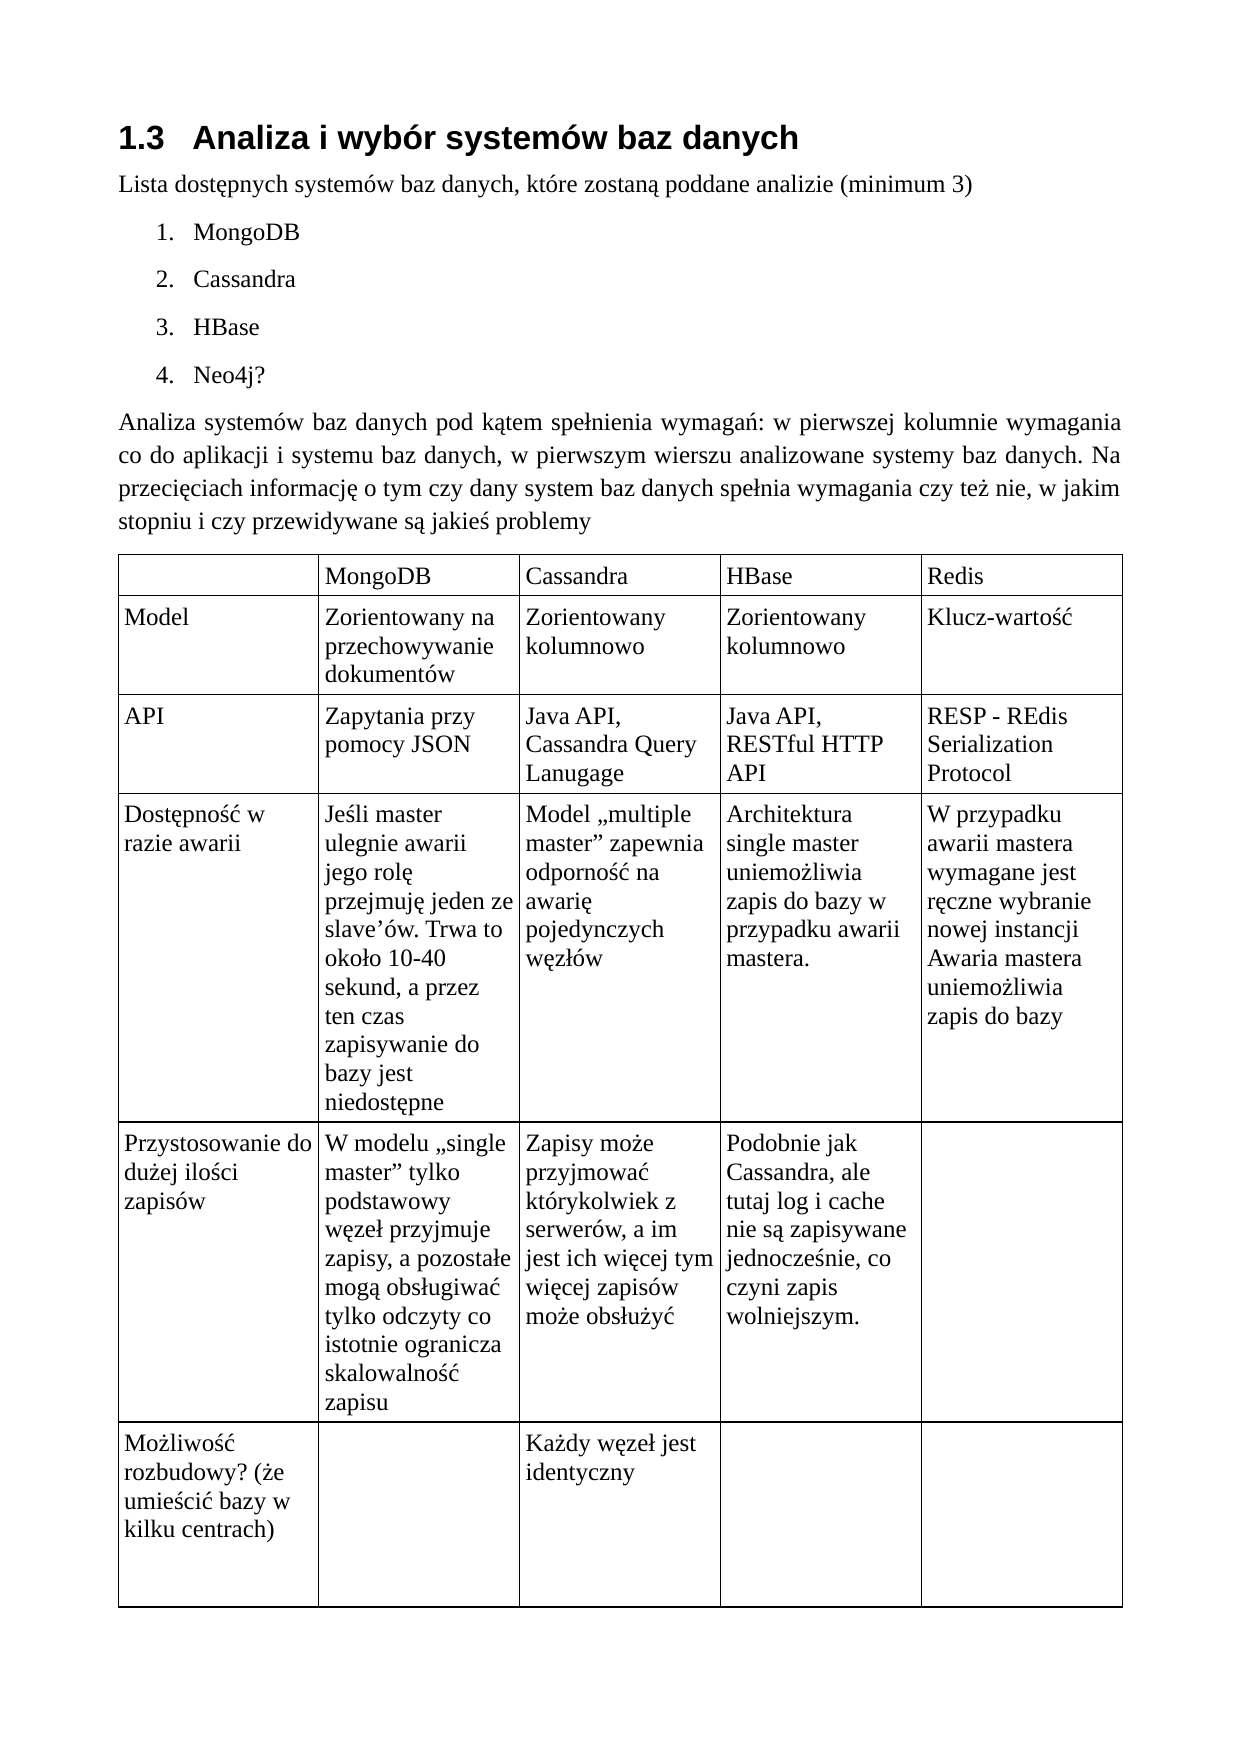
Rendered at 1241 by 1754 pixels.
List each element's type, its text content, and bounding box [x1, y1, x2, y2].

subtitle Analiza i wybór systemów baz danych [118, 118, 1122, 157]
list Neo4j? [156, 360, 1122, 388]
table_cell Zorientowany na przechowywanie dokumentów [319, 596, 519, 694]
table_cell Architektura single master uniemożliwia zapis do bazy w przypadku awarii mastera. [721, 794, 921, 1121]
list HBase [156, 312, 1122, 341]
table_cell Dostępność w razie awarii [119, 794, 318, 1121]
table_cell W przypadku awarii mastera wymagane jest ręczne wybranie nowej instancji Awaria mastera uniemożliwia zapis do bazy [922, 794, 1122, 1121]
table_cell Zorientowany kolumnowo [520, 596, 720, 694]
table_cell [922, 1123, 1122, 1421]
table_cell Możliwość rozbudowy? (że umieścić bazy w kilku centrach) [119, 1423, 318, 1606]
table_cell Zorientowany kolumnowo [721, 596, 921, 694]
text Lista dostępnych systemów baz danych, które zostaną poddane analizie (minimum 3) [118, 169, 1122, 198]
table_cell Java API, RESTful HTTP API [721, 695, 921, 793]
table_header HBase [721, 555, 921, 595]
table_cell Jeśli master ulegnie awarii jego rolę przejmuję jeden ze slave’ów. Trwa to około 10-40 sekund, a przez ten czas zapisywanie do bazy jest niedostępne [319, 794, 519, 1121]
table_cell Zapytania przy pomocy JSON [319, 695, 519, 793]
table_cell Java API, Cassandra Query Lanugage [520, 695, 720, 793]
list MongoDB [156, 217, 1122, 246]
table_header [119, 555, 318, 595]
table_cell [922, 1423, 1122, 1606]
table_cell API [119, 695, 318, 793]
table_header Cassandra [520, 555, 720, 595]
table_cell Każdy węzeł jest identyczny [520, 1423, 720, 1606]
table_cell Model „multiple master” zapewnia odporność na awarię pojedynczych węzłów [520, 794, 720, 1121]
table_cell Klucz-wartość [922, 596, 1122, 694]
table_cell Podobnie jak Cassandra, ale tutaj log i cache nie są zapisywane jednocześnie, co czyni zapis wolniejszym. [721, 1123, 921, 1421]
table_header MongoDB [319, 555, 519, 595]
table_cell Model [119, 596, 318, 694]
table_cell W modelu „single master” tylko podstawowy węzeł przyjmuje zapisy, a pozostałe mogą obsługiwać tylko odczyty co istotnie ogranicza skalowalność zapisu [319, 1123, 519, 1421]
table_cell [721, 1423, 921, 1606]
table_cell RESP - REdis Serialization Protocol [922, 695, 1122, 793]
table_cell Przystosowanie do dużej ilości zapisów [119, 1123, 318, 1421]
table_cell [319, 1423, 519, 1606]
table_header Redis [922, 555, 1122, 595]
table_cell Zapisy może przyjmować którykolwiek z serwerów, a im jest ich więcej tym więcej zapisów może obsłużyć [520, 1123, 720, 1421]
text Analiza systemów baz danych pod kątem spełnienia wymagań: w pierwszej kolumnie wymagania co do aplikacji i systemu baz danych, w pierwszym wierszu analizowane systemy baz danych. Na przecięciach informację o tym czy dany system baz danych spełnia wymagania czy też nie, w jakim stopniu i czy przewidywane są jakieś problemy [118, 407, 1122, 535]
list Cassandra [156, 264, 1122, 293]
